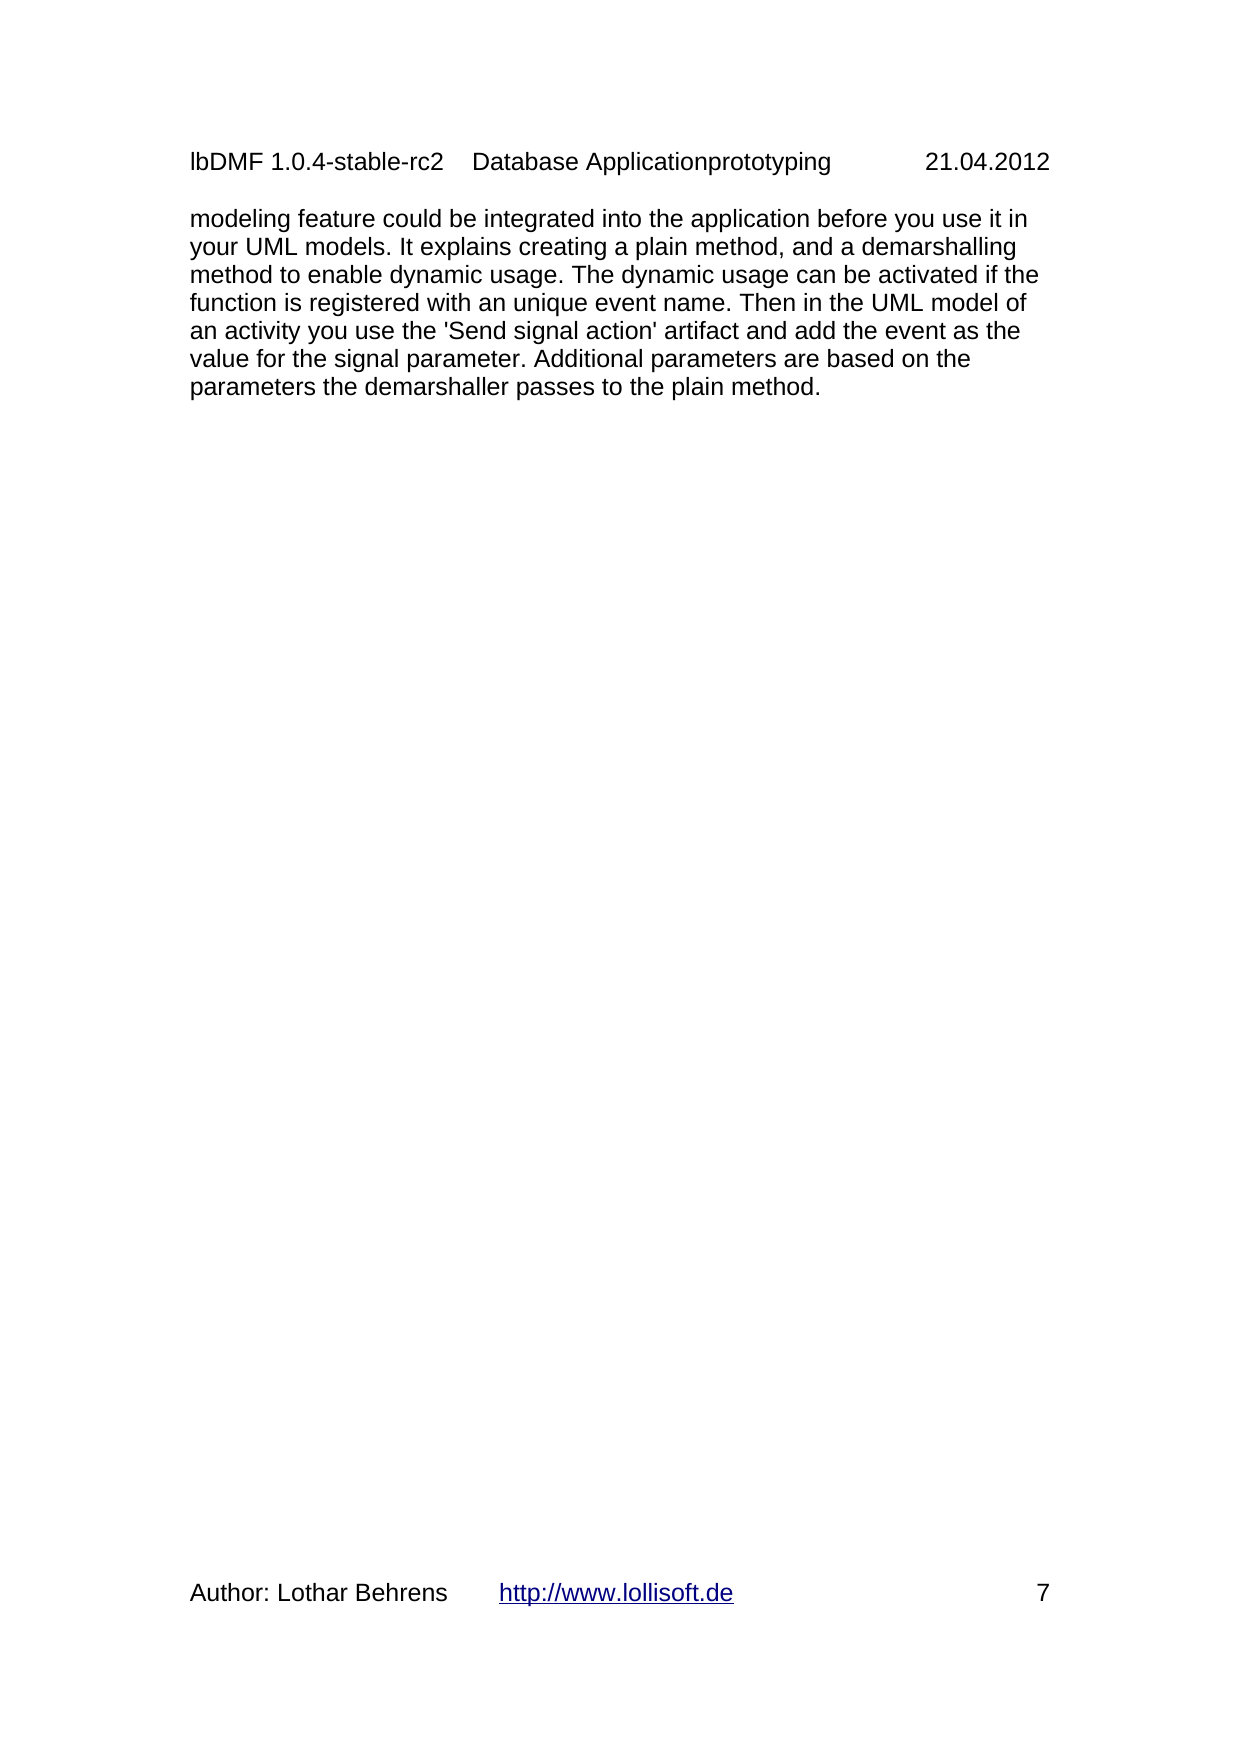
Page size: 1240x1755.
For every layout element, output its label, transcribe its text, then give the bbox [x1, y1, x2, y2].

text modeling feature could be integrated into the application before you use it in your UML models. It explains creating a plain method, and a demarshalling method to enable dynamic usage. The dynamic usage can be activated if the function is registered with an unique event name. Then in the UML model of an activity you use the 'Send signal action' artifact and add the event as the value for the signal parameter. Additional parameters are based on the parameters the demarshaller passes to the plain method. [189, 205, 1050, 401]
